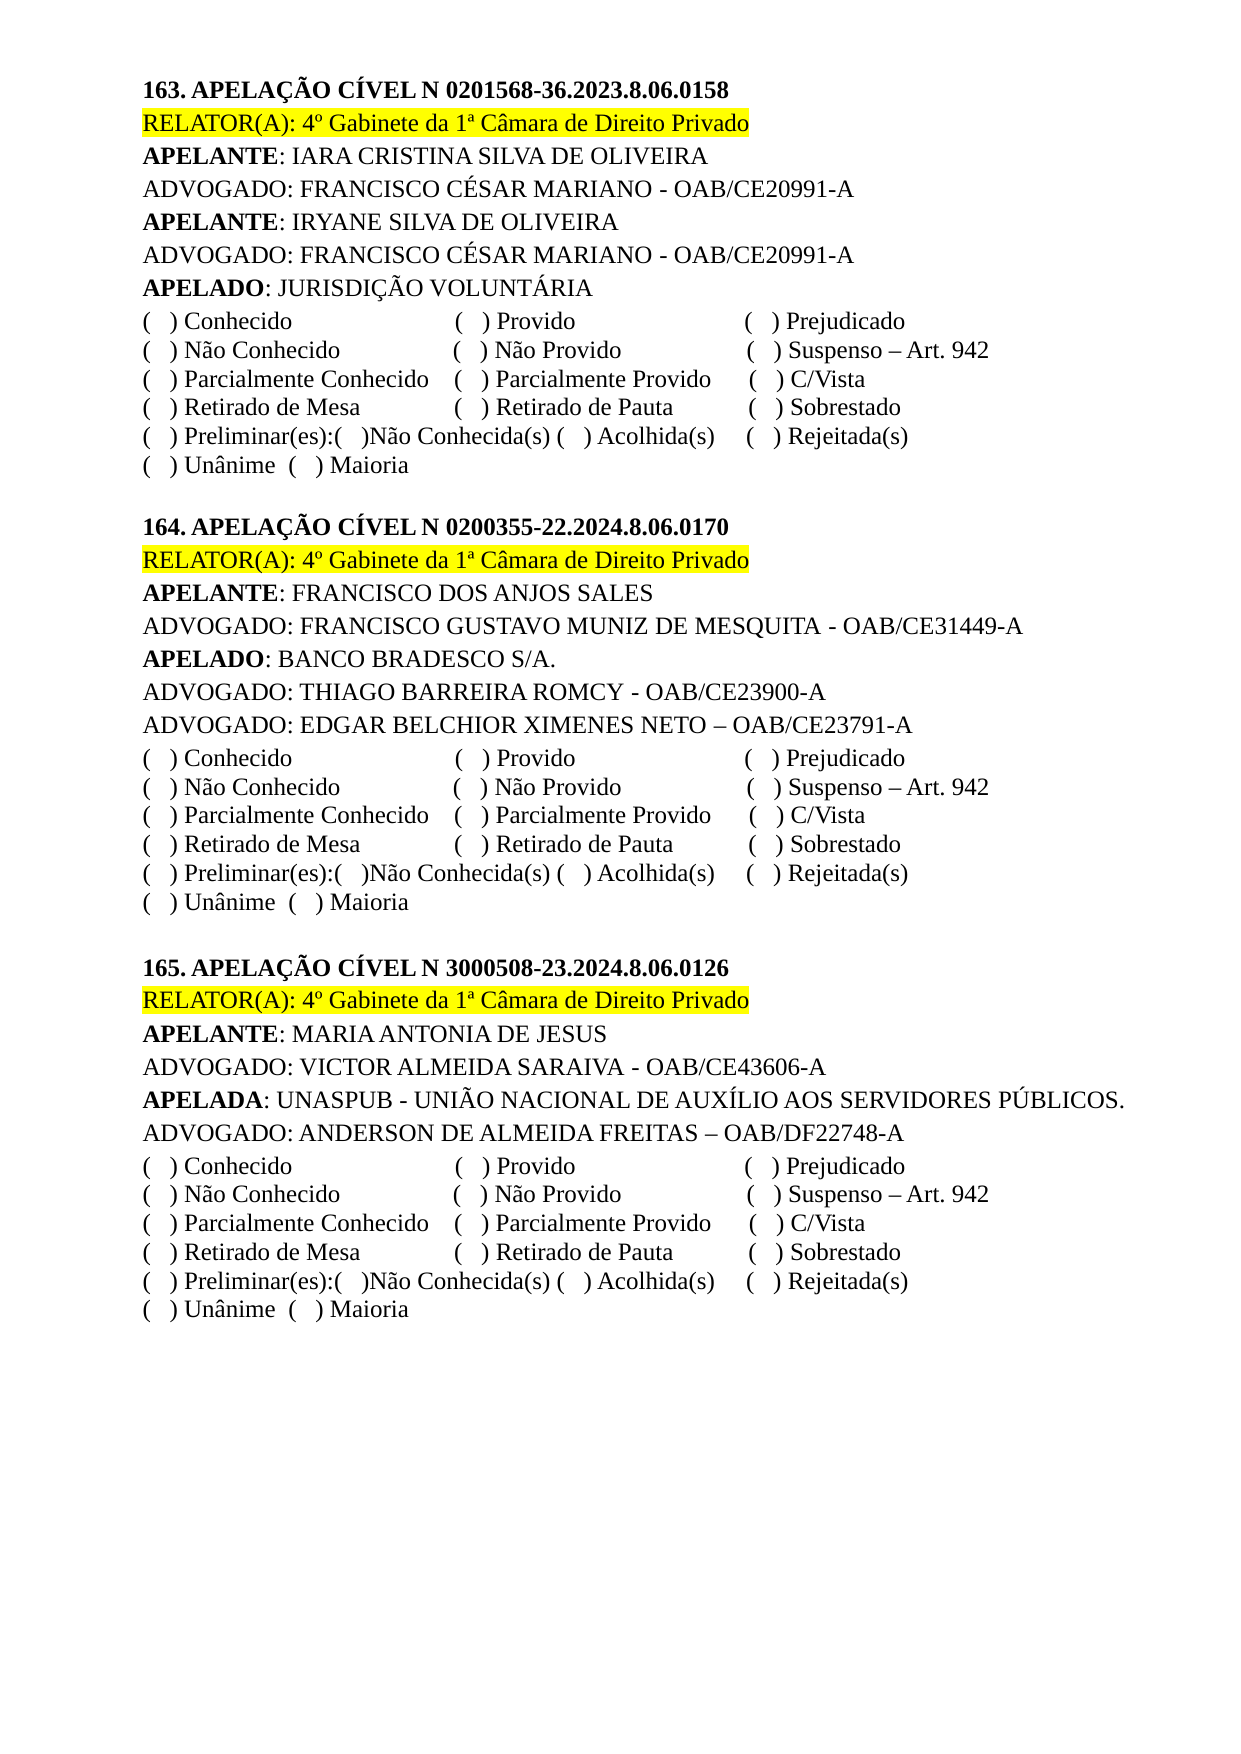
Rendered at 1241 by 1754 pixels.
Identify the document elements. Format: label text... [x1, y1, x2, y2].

text ( ) Conhecido ( ) Provido ( ) Prejudicado [142, 743, 1141, 772]
text ( ) Unânime ( ) Maioria 165. APELAÇÃO CÍVEL N 3000508-23.2024.8.06.0126 RELATOR(A): 4º Gabinete da 1ª Câmara de Direito Privado APELANTE: MARIA ANTONIA DE JESUS ADVOGADO: VICTOR ALMEIDA SARAIVA - OAB/CE43606-A APELADA: UNASPUB - UNIÃO NACIONAL DE AUXÍLIO AOS SERVIDORES PÚBLICOS. ADVOGADO: ANDERSON DE ALMEIDA FREITAS – OAB/DF22748-A [142, 887, 1141, 1146]
text 164. APELAÇÃO CÍVEL N 0200355-22.2024.8.06.0170 RELATOR(A): 4º Gabinete da 1ª Câmara de Direito Privado APELANTE: FRANCISCO DOS ANJOS SALES ADVOGADO: FRANCISCO GUSTAVO MUNIZ DE MESQUITA - OAB/CE31449-A APELADO: BANCO BRADESCO S/A. ADVOGADO: THIAGO BARREIRA ROMCY - OAB/CE23900-A ADVOGADO: EDGAR BELCHIOR XIMENES NETO – OAB/CE23791-A [142, 479, 1141, 738]
text ( ) Parcialmente Conhecido ( ) Parcialmente Provido ( ) C/Vista [142, 364, 1158, 392]
text ( ) Não Conhecido ( ) Não Provido ( ) Suspenso – Art. 942 [142, 335, 1158, 364]
text ( ) Retirado de Mesa ( ) Retirado de Pauta ( ) Sobrestado [142, 1237, 1158, 1266]
text ( ) Não Conhecido ( ) Não Provido ( ) Suspenso – Art. 942 [142, 1179, 1158, 1208]
text ( ) Preliminar(es):( )Não Conhecida(s) ( ) Acolhida(s) ( ) Rejeitada(s) [142, 1266, 1158, 1294]
text ( ) Retirado de Mesa ( ) Retirado de Pauta ( ) Sobrestado [142, 392, 1158, 421]
text ( ) Conhecido ( ) Provido ( ) Prejudicado [142, 306, 1141, 335]
text ( ) Preliminar(es):( )Não Conhecida(s) ( ) Acolhida(s) ( ) Rejeitada(s) [142, 858, 1158, 887]
text ( ) Não Conhecido ( ) Não Provido ( ) Suspenso – Art. 942 [142, 772, 1158, 800]
text 163. APELAÇÃO CÍVEL N 0201568-36.2023.8.06.0158 RELATOR(A): 4º Gabinete da 1ª Câmara de Direito Privado APELANTE: IARA CRISTINA SILVA DE OLIVEIRA ADVOGADO: FRANCISCO CÉSAR MARIANO - OAB/CE20991-A APELANTE: IRYANE SILVA DE OLIVEIRA ADVOGADO: FRANCISCO CÉSAR MARIANO - OAB/CE20991-A APELADO: JURISDIÇÃO VOLUNTÁRIA [142, 75, 1141, 302]
text ( ) Unânime ( ) Maioria [142, 450, 1158, 479]
text ( ) Unânime ( ) Maioria [142, 1294, 1141, 1389]
text ( ) Parcialmente Conhecido ( ) Parcialmente Provido ( ) C/Vista [142, 800, 1158, 829]
text ( ) Conhecido ( ) Provido ( ) Prejudicado [142, 1151, 1141, 1179]
text ( ) Preliminar(es):( )Não Conhecida(s) ( ) Acolhida(s) ( ) Rejeitada(s) [142, 421, 1158, 450]
text ( ) Parcialmente Conhecido ( ) Parcialmente Provido ( ) C/Vista [142, 1208, 1158, 1237]
text ( ) Retirado de Mesa ( ) Retirado de Pauta ( ) Sobrestado [142, 829, 1158, 858]
